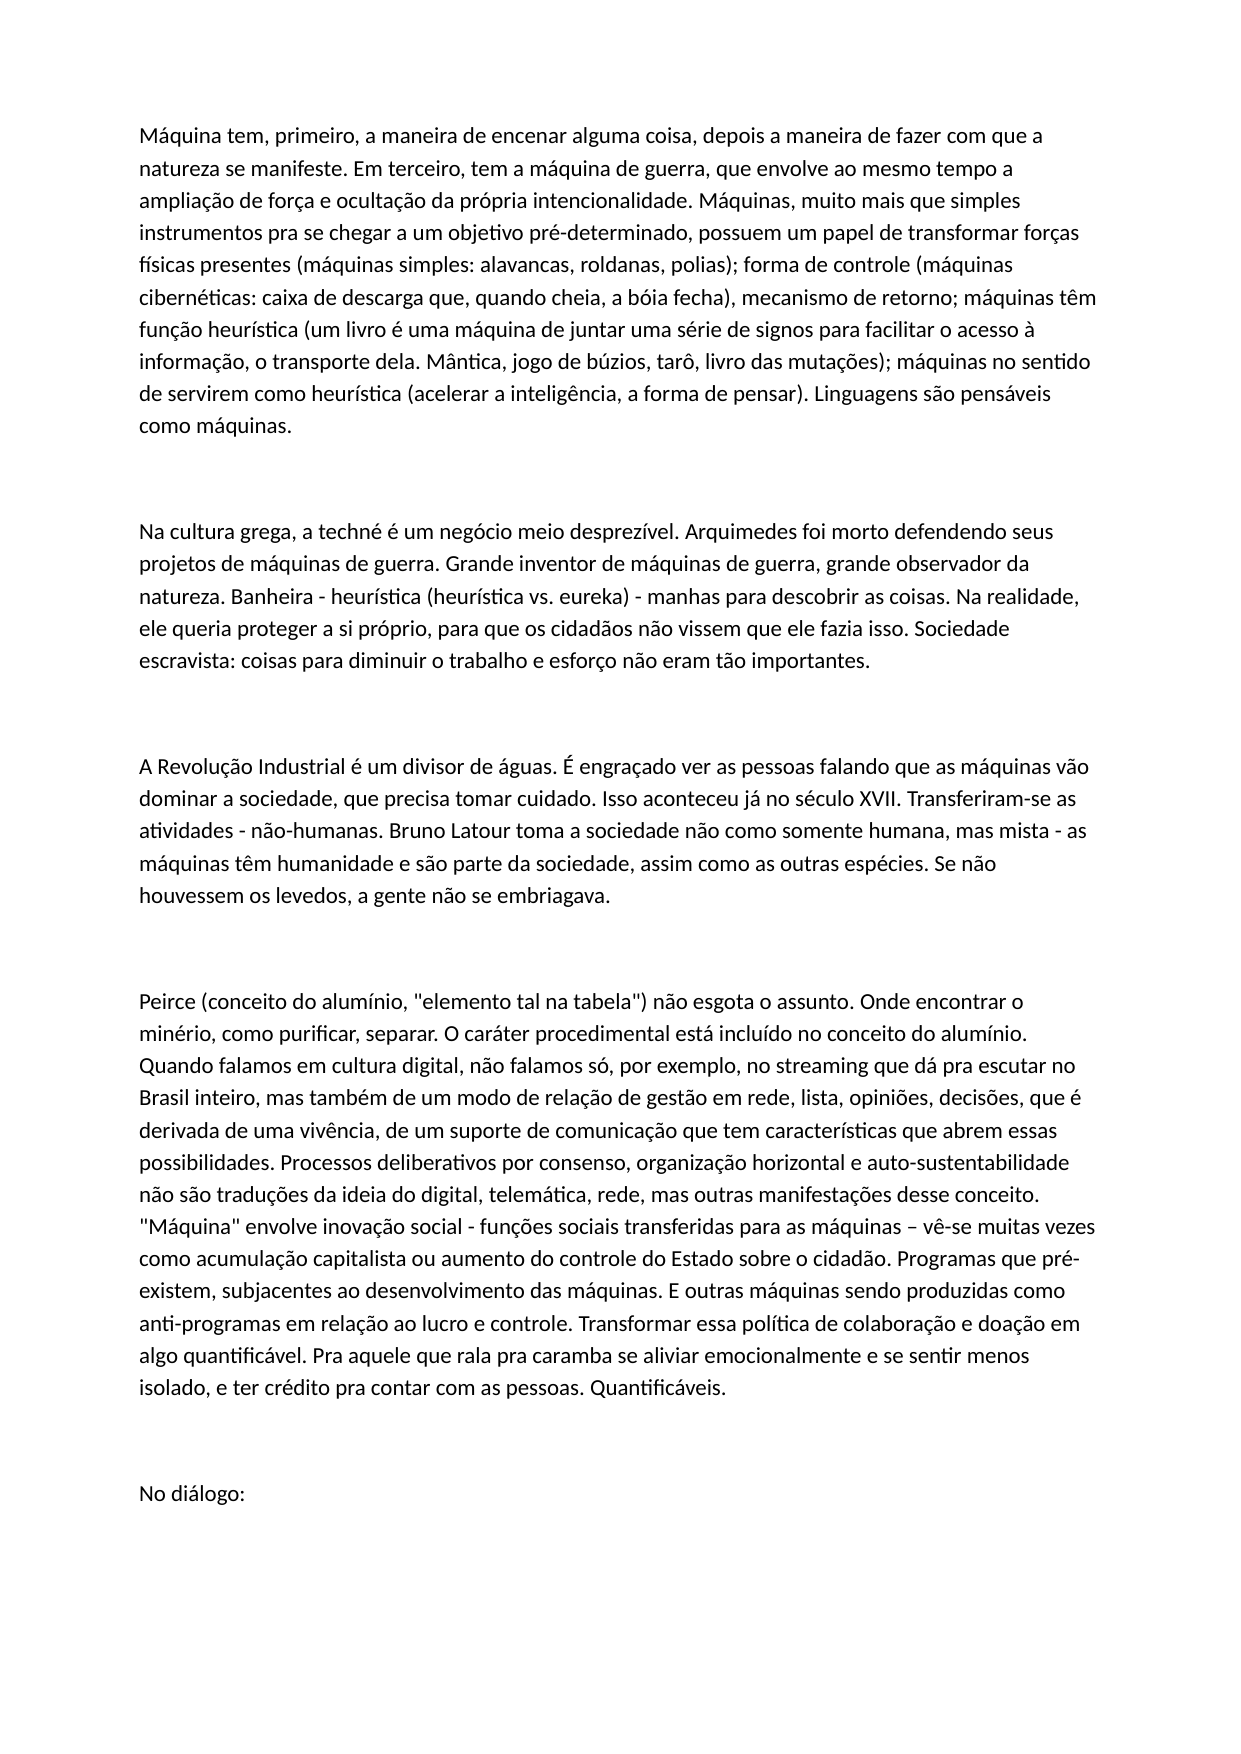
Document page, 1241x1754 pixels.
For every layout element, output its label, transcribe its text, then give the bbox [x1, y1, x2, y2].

text Na cultura grega, a techné é um negócio meio desprezível. Arquimedes foi morto defendendo seus projetos de máquinas de guerra. Grande inventor de máquinas de guerra, grande observador da natureza. Banheira - heurística (heurística vs. eureka) - manhas para descobrir as coisas. Na realidade, ele queria proteger a si próprio, para que os cidadãos não vissem que ele fazia isso. Sociedade escravista: coisas para diminuir o trabalho e esforço não eram tão importantes. [139, 517, 1101, 674]
text Máquina tem, primeiro, a maneira de encenar alguma coisa, depois a maneira de fazer com que a natureza se manifeste. Em terceiro, tem a máquina de guerra, que envolve ao mesmo tempo a ampliação de força e ocultação da própria intencionalidade. Máquinas, muito mais que simples instrumentos pra se chegar a um objetivo pré-determinado, possuem um papel de transformar forças físicas presentes (máquinas simples: alavancas, roldanas, polias); forma de controle (máquinas cibernéticas: caixa de descarga que, quando cheia, a bóia fecha), mecanismo de retorno; máquinas têm função heurística (um livro é uma máquina de juntar uma série de signos para facilitar o acesso à informação, o transporte dela. Mântica, jogo de búzios, tarô, livro das mutações); máquinas no sentido de servirem como heurística (acelerar a inteligência, a forma de pensar). Linguagens são pensáveis como máquinas. [139, 122, 1101, 439]
text No diálogo: [139, 1479, 1101, 1507]
text A Revolução Industrial é um divisor de águas. É engraçado ver as pessoas falando que as máquinas vão dominar a sociedade, que precisa tomar cuidado. Isso aconteceu já no século XVII. Transferiram-se as atividades - não-humanas. Bruno Latour toma a sociedade não como somente humana, mas mista - as máquinas têm humanidade e são parte da sociedade, assim como as outras espécies. Se não houvessem os levedos, a gente não se embriagava. [139, 752, 1101, 909]
text Peirce (conceito do alumínio, "elemento tal na tabela") não esgota o assunto. Onde encontrar o minério, como purificar, separar. O caráter procedimental está incluído no conceito do alumínio. Quando falamos em cultura digital, não falamos só, por exemplo, no streaming que dá pra escutar no Brasil inteiro, mas também de um modo de relação de gestão em rede, lista, opiniões, decisões, que é derivada de uma vivência, de um suporte de comunicação que tem características que abrem essas possibilidades. Processos deliberativos por consenso, organização horizontal e auto-sustentabilidade não são traduções da ideia do digital, telemática, rede, mas outras manifestações desse conceito. "Máquina" envolve inovação social - funções sociais transferidas para as máquinas – vê-se muitas vezes como acumulação capitalista ou aumento do controle do Estado sobre o cidadão. Programas que pré-existem, subjacentes ao desenvolvimento das máquinas. E outras máquinas sendo produzidas como anti-programas em relação ao lucro e controle. Transformar essa política de colaboração e doação em algo quantificável. Pra aquele que rala pra caramba se aliviar emocionalmente e se sentir menos isolado, e ter crédito pra contar com as pessoas. Quantificáveis. [139, 987, 1101, 1401]
